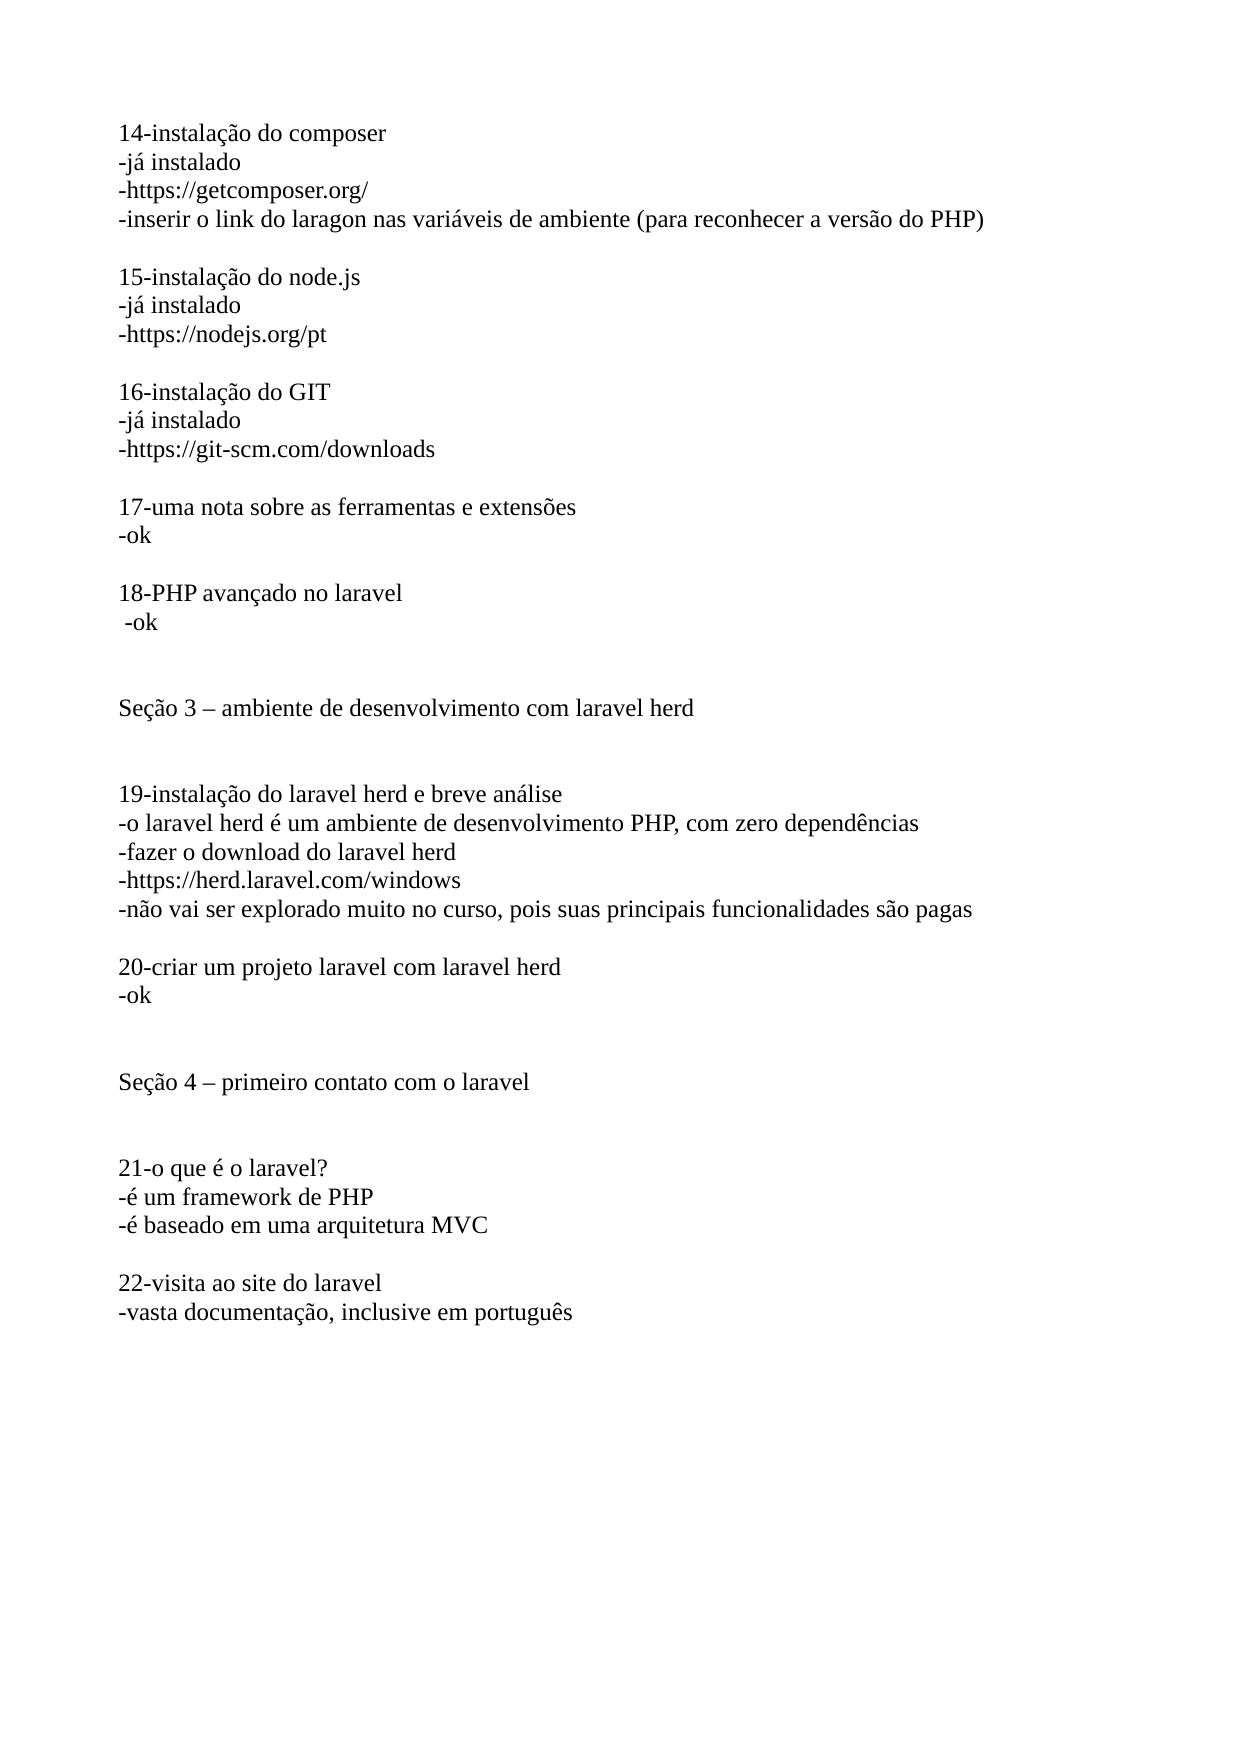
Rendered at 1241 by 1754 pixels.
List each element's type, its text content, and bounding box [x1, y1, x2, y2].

text 16-instalação do GIT [118, 377, 1122, 406]
text -ok [118, 607, 1122, 636]
text 22-visita ao site do laravel [118, 1268, 1122, 1297]
text -fazer o download do laravel herd [118, 837, 1122, 866]
text -https://getcomposer.org/ [118, 176, 1122, 204]
text 14-instalação do composer [118, 118, 1122, 147]
text -https://herd.laravel.com/windows [118, 866, 1122, 894]
text -é um framework de PHP [118, 1182, 1122, 1211]
text -já instalado [118, 291, 1122, 319]
text 21-o que é o laravel? [118, 1153, 1122, 1182]
text -ok [118, 981, 1122, 1009]
text 20-criar um projeto laravel com laravel herd [118, 952, 1122, 981]
text -https://git-scm.com/downloads [118, 434, 1122, 463]
text Seção 3 – ambiente de desenvolvimento com laravel herd [118, 693, 1122, 722]
text 17-uma nota sobre as ferramentas e extensões [118, 492, 1122, 521]
text -inserir o link do laragon nas variáveis de ambiente (para reconhecer a versão do PHP) [118, 204, 1122, 233]
text -vasta documentação, inclusive em português [118, 1297, 1122, 1326]
text -já instalado [118, 147, 1122, 176]
text -é baseado em uma arquitetura MVC [118, 1211, 1122, 1239]
text -já instalado [118, 406, 1122, 434]
text 15-instalação do node.js [118, 262, 1122, 291]
text 18-PHP avançado no laravel [118, 578, 1122, 607]
text 19-instalação do laravel herd e breve análise [118, 779, 1122, 808]
text -ok [118, 521, 1122, 549]
text Seção 4 – primeiro contato com o laravel [118, 1067, 1122, 1096]
text -não vai ser explorado muito no curso, pois suas principais funcionalidades são pagas [118, 894, 1122, 923]
text -https://nodejs.org/pt [118, 319, 1122, 348]
text -o laravel herd é um ambiente de desenvolvimento PHP, com zero dependências [118, 808, 1122, 837]
